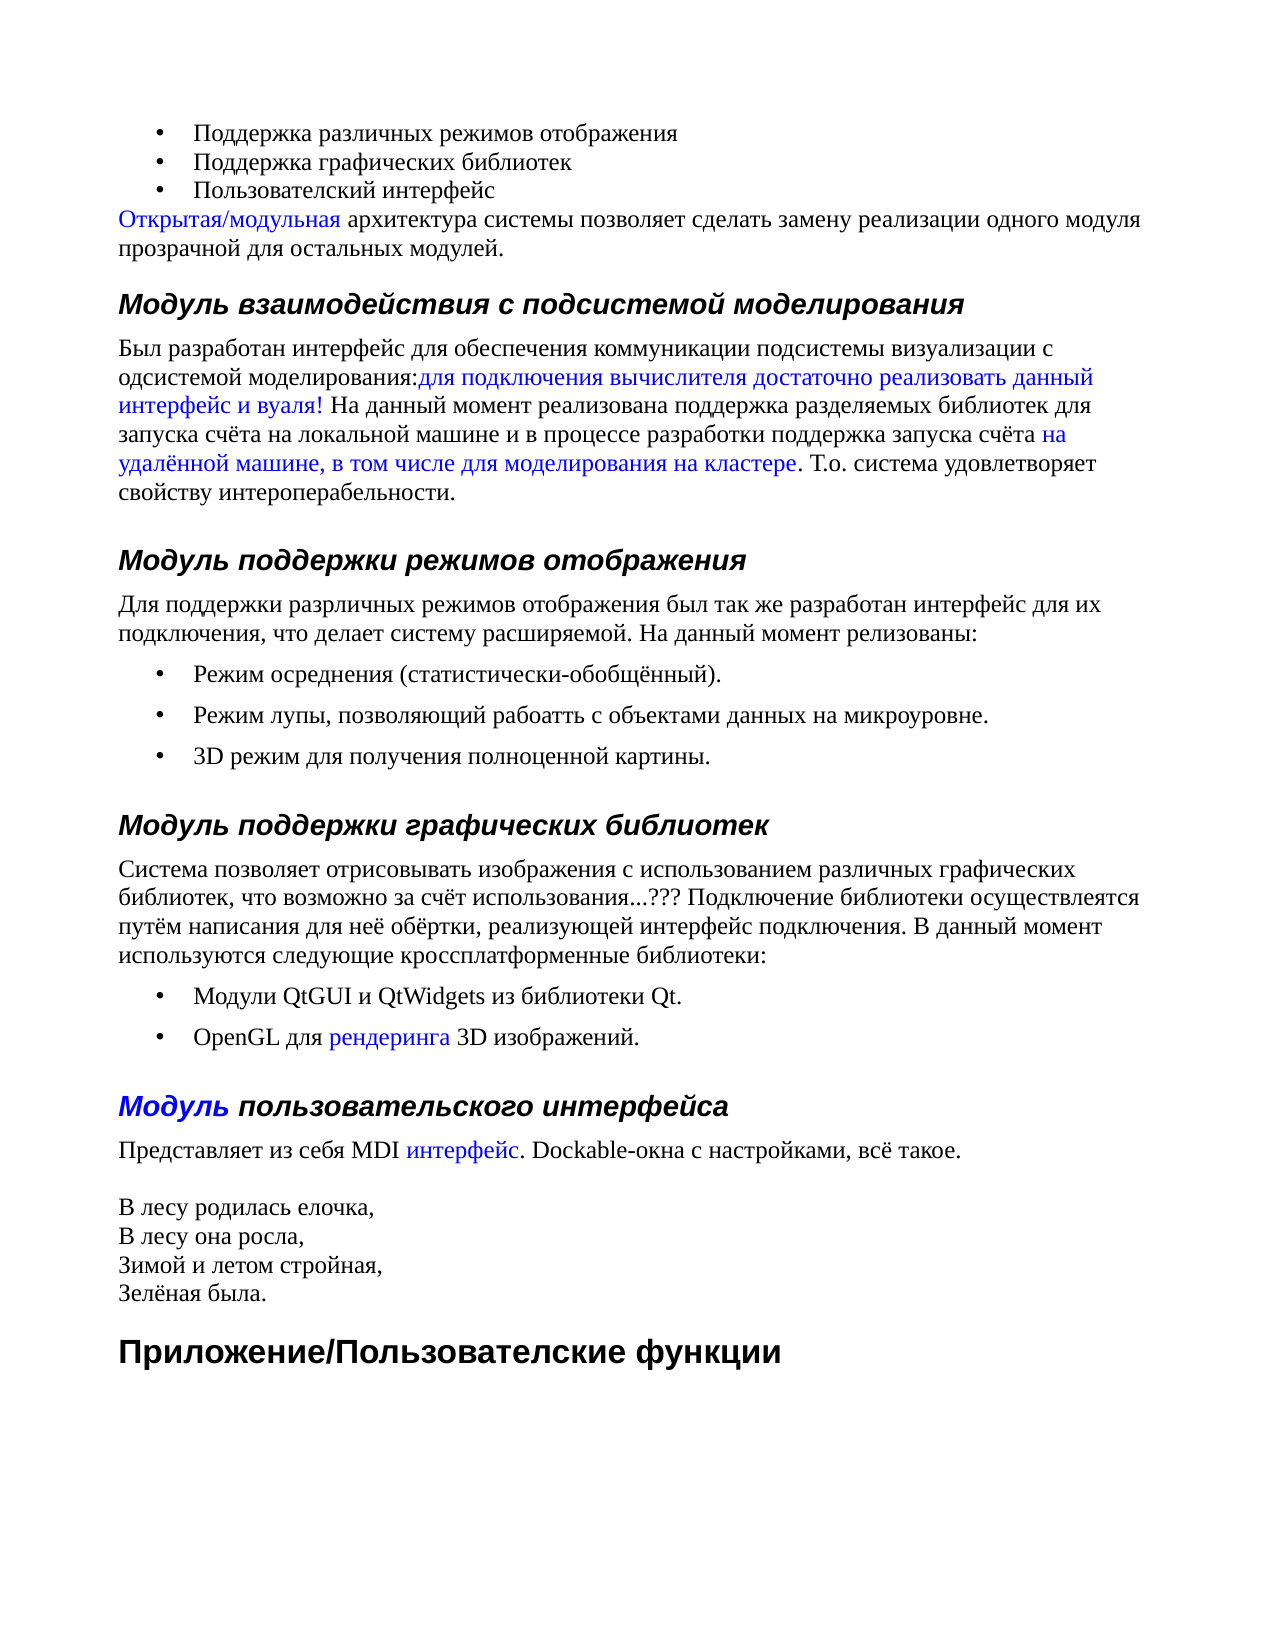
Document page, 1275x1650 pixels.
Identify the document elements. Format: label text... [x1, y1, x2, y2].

text Система позволяет отрисовывать изображения с использованием различных графических библиотек, что возможно за счёт использования...??? Подключение библиотеки осуществлеятся путём написания для неё обёртки, реализующей интерфейс подключения. В данный момент используются следующие кроссплатформенные библиотеки: [118, 854, 1157, 969]
subtitle Модуль поддержки режимов отображения [118, 543, 1157, 576]
list Режим лупы, позволяющий рабоатть с объектами данных на микроуровне. [156, 700, 1157, 729]
text Зелёная была. [118, 1278, 1157, 1307]
text В лесу родилась елочка, [118, 1192, 1157, 1221]
list Поддержка графических библиотек [156, 147, 1157, 176]
list Модули QtGUI и QtWidgets из библиотеки Qt. [156, 981, 1157, 1010]
subtitle Модуль взаимодействия с подсистемой моделирования [118, 287, 1157, 320]
list Поддержка различных режимов отображения [156, 118, 1157, 147]
list OpenGL для рендеринга 3D изображений. [156, 1022, 1157, 1051]
text Открытая/модульная архитектура системы позволяет сделать замену реализации одного модуля прозрачной для остальных модулей. [118, 204, 1157, 262]
text Для поддержки разрличных режимов отображения был так же разработан интерфейс для их подключения, что делает систему расширяемой. На данный момент релизованы: [118, 589, 1157, 646]
list 3D режим для получения полноценной картины. [156, 741, 1157, 770]
subtitle Приложение/Пользователские функции [118, 1332, 1157, 1371]
list Пользователский интерфейс [156, 176, 1157, 204]
subtitle Модуль поддержки графических библиотек [118, 808, 1157, 841]
text В лесу она росла, [118, 1221, 1157, 1250]
text Представляет из себя MDI интерфейс. Dockable-окна с настройками, всё такое. [118, 1135, 1157, 1163]
text Зимой и летом стройная, [118, 1250, 1157, 1278]
subtitle Модуль пользовательского интерфейса [118, 1089, 1157, 1122]
list Режим осреднения (статистически-обобщённый). [156, 659, 1157, 688]
text Был разработан интерфейс для обеспечения коммуникации подсистемы визуализации с одсистемой моделирования:для подключения вычислителя достаточно реализовать данный интерфейс и вуаля! На данный момент реализована поддержка разделяемых библиотек для запуска счёта на локальной машине и в процессе разработки поддержка запуска счёта на удалённой машине, в том числе для моделирования на кластере. Т.о. система удовлетворяет свойству интероперабельности. [118, 333, 1157, 505]
